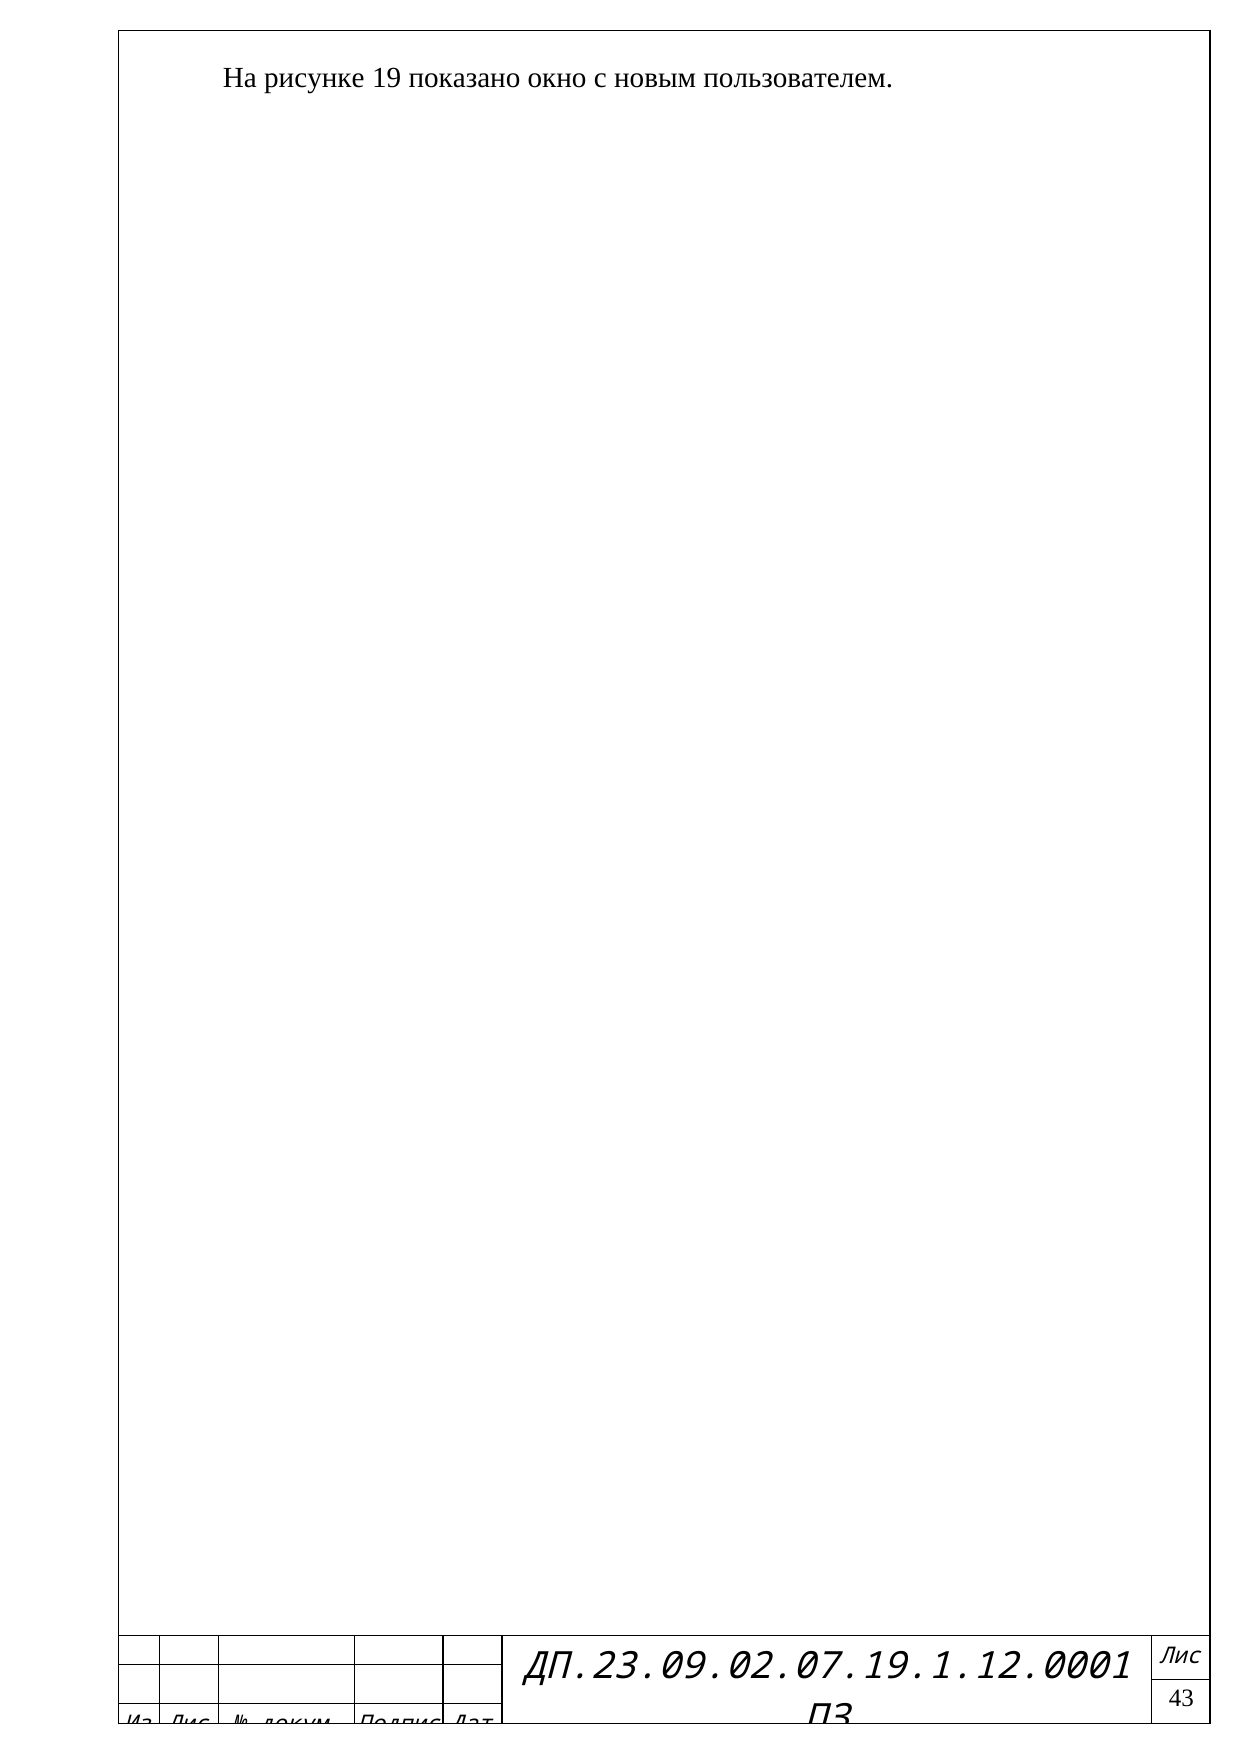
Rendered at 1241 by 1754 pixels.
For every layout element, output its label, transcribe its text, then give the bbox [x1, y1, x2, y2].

text На рисунке 19 показано окно с новым пользователем. [149, 60, 1180, 94]
